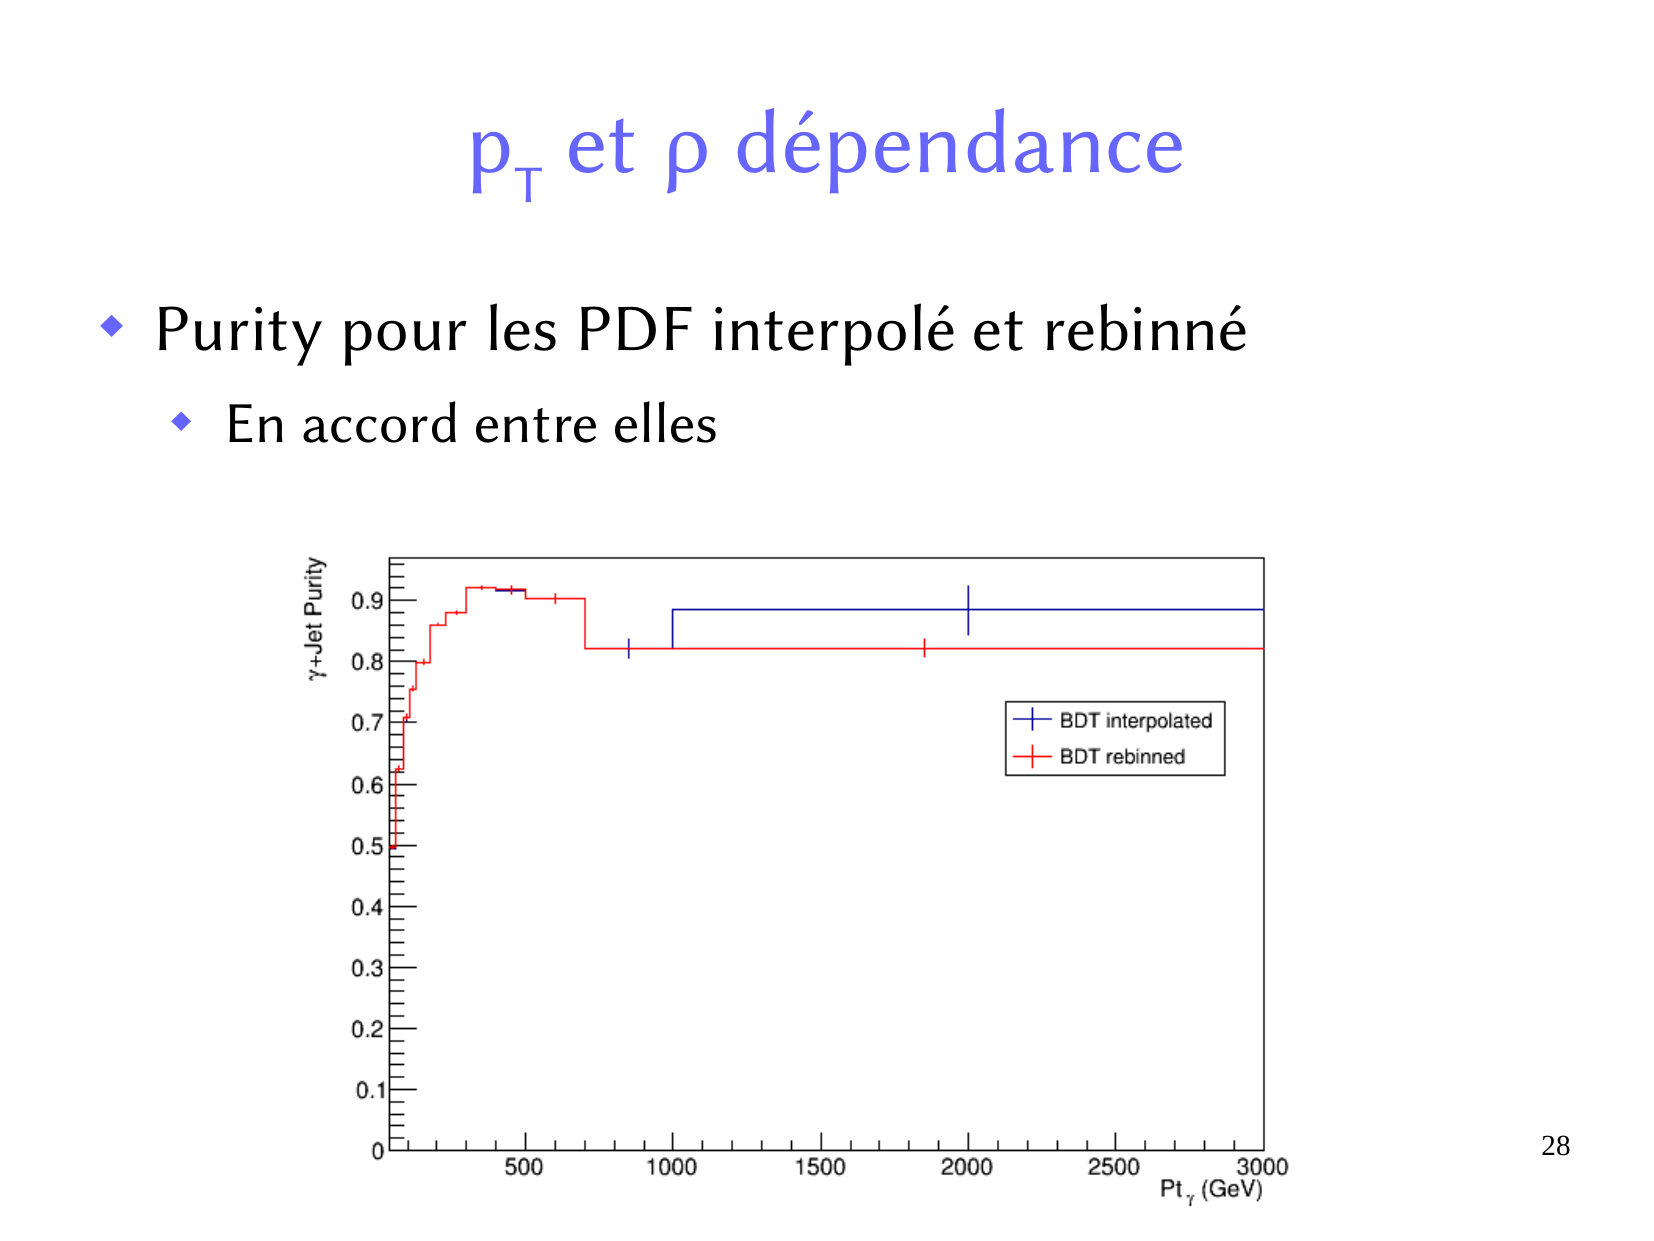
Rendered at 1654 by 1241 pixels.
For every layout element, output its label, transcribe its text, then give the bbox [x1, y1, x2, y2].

title pT et ρ dépendance [82, 49, 1571, 257]
list Purity pour les PDF interpolé et rebinné En accord entre elles [82, 290, 1571, 1010]
picture [281, 484, 1373, 1225]
